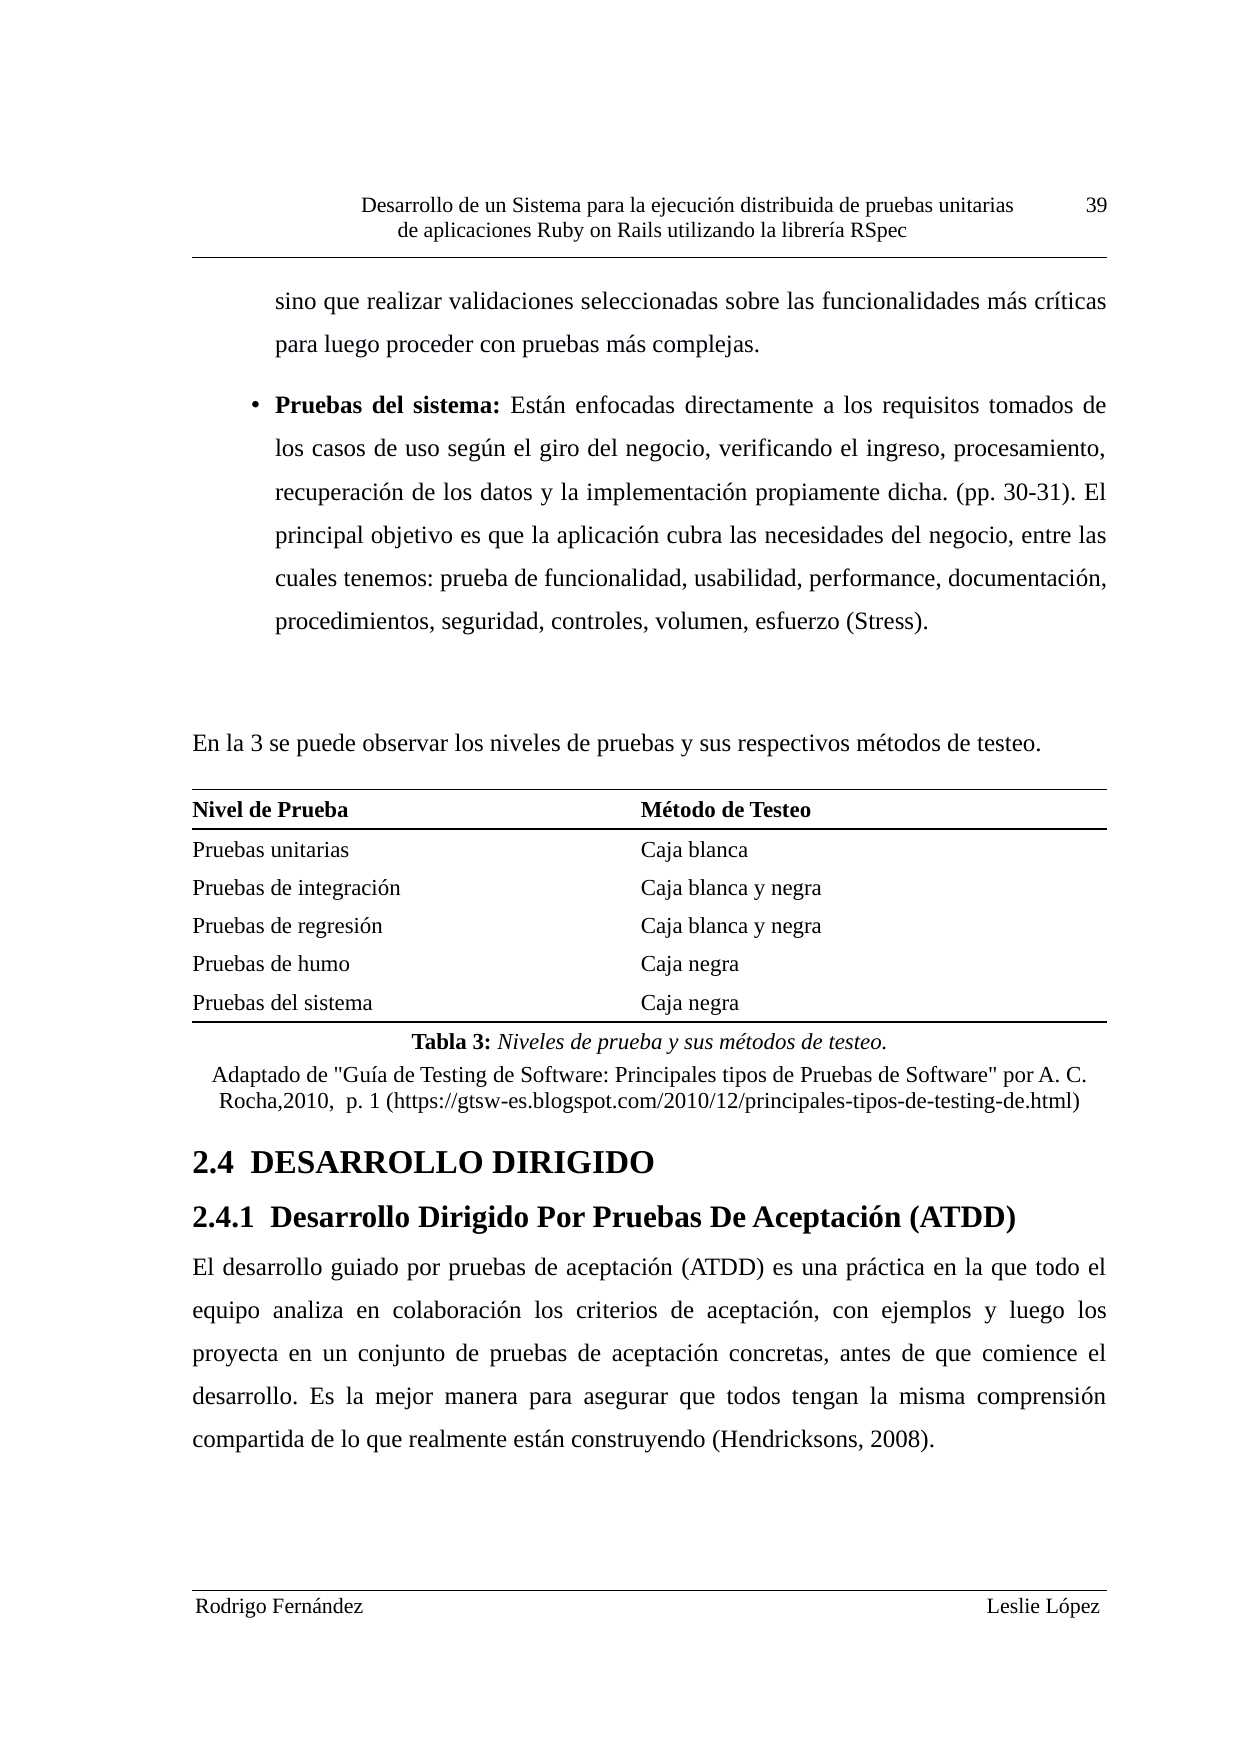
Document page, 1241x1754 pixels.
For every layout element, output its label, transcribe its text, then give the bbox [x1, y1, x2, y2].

text Tabla 3: Niveles de prueba y sus métodos de testeo. [192, 1028, 1107, 1055]
table_cell Caja blanca [641, 830, 1107, 868]
table_header Nivel de Prueba [192, 790, 641, 828]
table_header Método de Testeo [641, 790, 1107, 828]
text El desarrollo guiado por pruebas de aceptación (ATDD) es una práctica en la que todo el equipo analiza en colaboración los criterios de aceptación, con ejemplos y luego los proyecta en un conjunto de pruebas de aceptación concretas, antes de que comience el desarrollo. Es la mejor manera para asegurar que todos tengan la misma comprensión compartida de lo que realmente están construyendo (Hendricksons, 2008)⁠. [192, 1252, 1107, 1453]
list sino que realizar validaciones seleccionadas sobre las funcionalidades más críticas para luego proceder con pruebas más complejas. [251, 286, 1107, 358]
table_cell Pruebas del sistema [192, 983, 641, 1021]
table_cell Pruebas de humo [192, 945, 641, 983]
table_cell Caja blanca y negra [641, 868, 1107, 906]
table_cell Pruebas unitarias [192, 830, 641, 868]
table_cell Caja negra [641, 983, 1107, 1021]
subtitle Desarrollo dirigido por pruebas de aceptación (ATDD) [192, 1198, 1107, 1234]
text En la Tabla 3 se puede observar los niveles de pruebas y sus respectivos métodos de testeo. [192, 728, 1107, 756]
text Adaptado de "Guía de Testing de Software: Principales tipos de Pruebas de Software" por A. C. Rocha,2010, p. 1 (https://gtsw-es.blogspot.com/2010/12/principales-tipos-de-testing-de.html) [192, 1061, 1107, 1113]
list Pruebas del sistema: Están enfocadas directamente a los requisitos tomados de los casos de uso según el giro del negocio, verificando el ingreso, procesamiento, recuperación de los datos y la implementación propiamente dicha. (pp. 30-31). El principal objetivo es que la aplicación cubra las necesidades del negocio, entre las cuales tenemos: prueba de funcionalidad, usabilidad, performance, documentación, procedimientos, seguridad, controles, volumen, esfuerzo (Stress). [251, 390, 1107, 635]
table_cell Caja blanca y negra [641, 906, 1107, 944]
table_cell Caja negra [641, 945, 1107, 983]
table_cell Pruebas de regresión [192, 906, 641, 944]
subtitle Desarrollo dirigido [192, 1142, 1107, 1181]
table_cell Pruebas de integración [192, 868, 641, 906]
